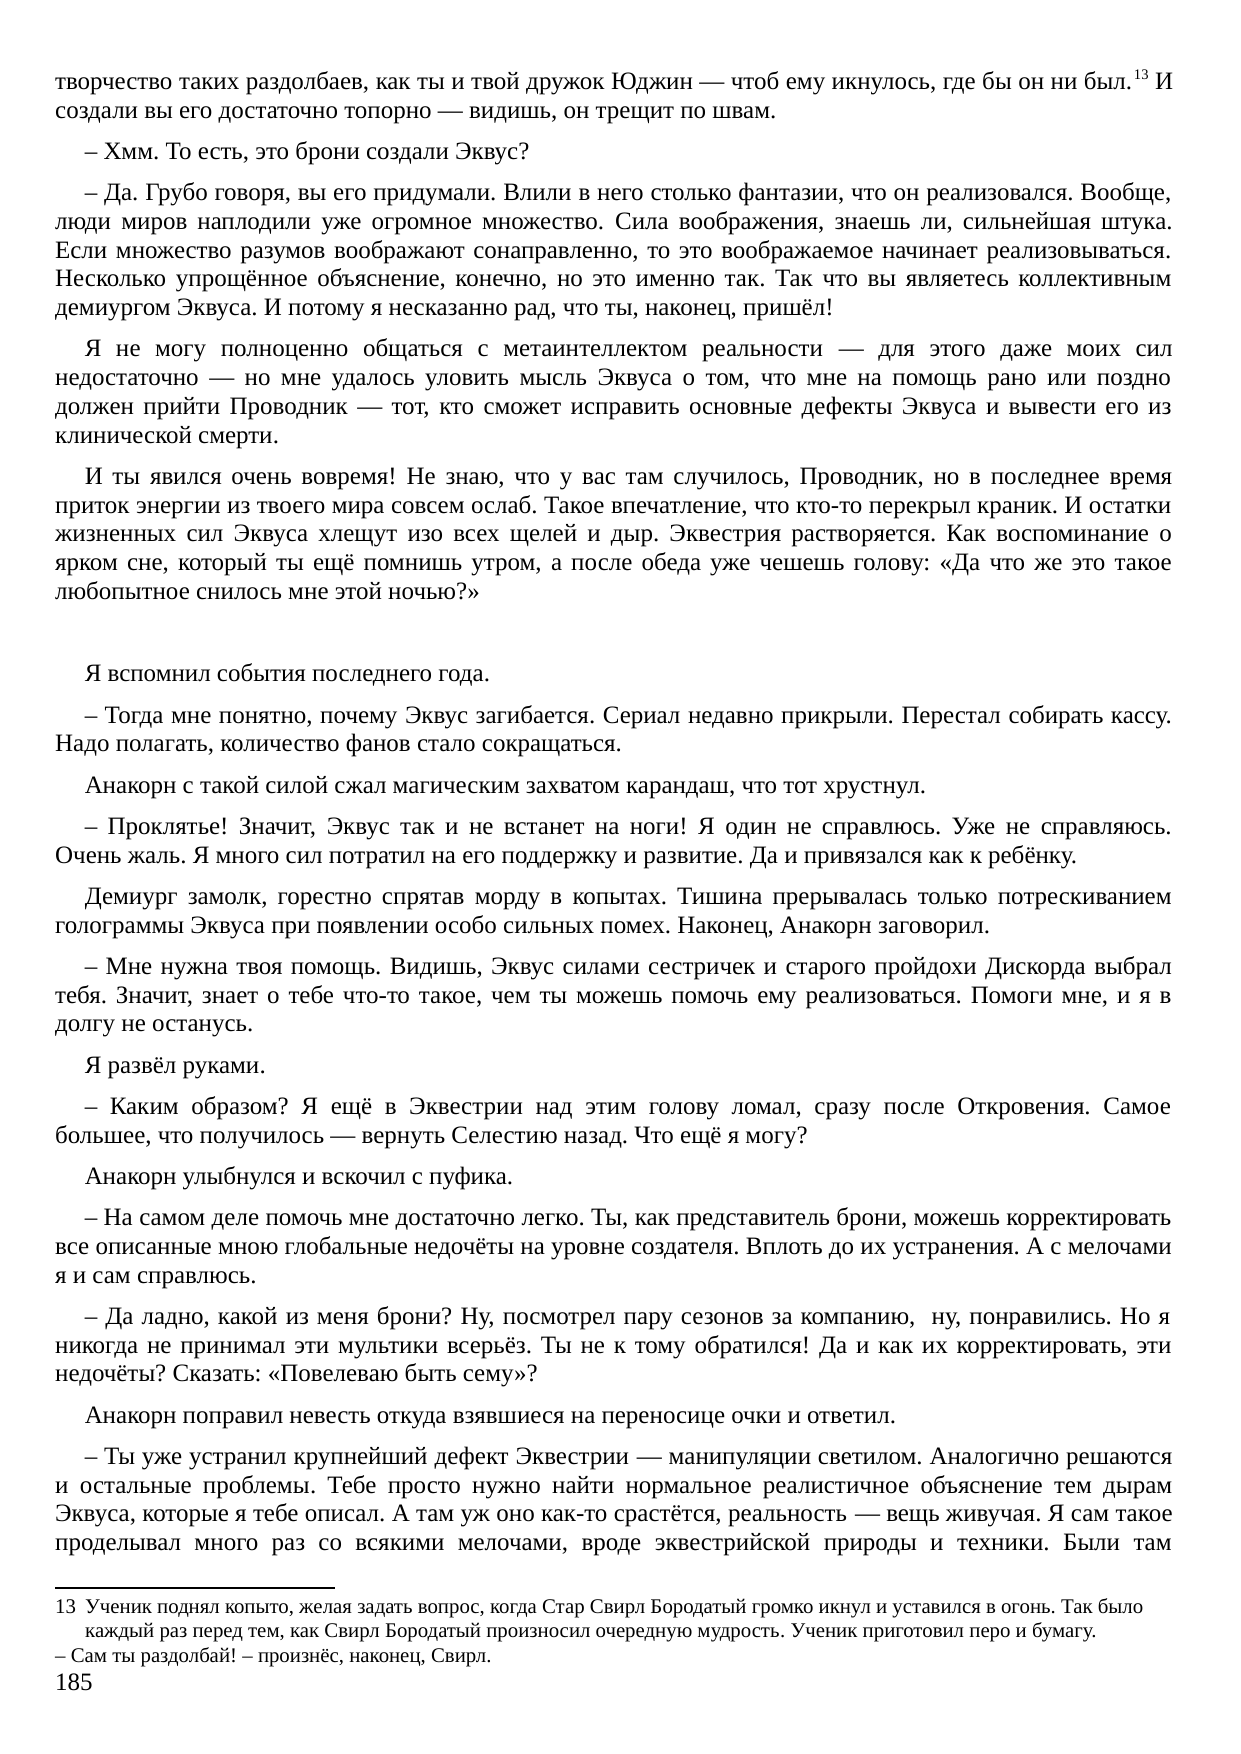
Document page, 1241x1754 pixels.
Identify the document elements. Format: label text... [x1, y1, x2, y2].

text Анакорн поправил невесть откуда взявшиеся на переносице очки и ответил. [55, 1400, 1173, 1428]
text Я вспомнил события последнего года. [55, 658, 1173, 687]
text Анакорн улыбнулся и вскочил с пуфика. [55, 1161, 1173, 1190]
text – Хмм. То есть, это брони создали Эквус? [55, 136, 1173, 165]
text – На самом деле помочь мне достаточно легко. Ты, как представитель брони, можешь корректировать все описанные мною глобальные недочёты на уровне создателя. Вплоть до их устранения. А с мелочами я и сам справлюсь. [55, 1202, 1173, 1288]
text – Каким образом? Я ещё в Эквестрии над этим голову ломал, сразу после Откровения. Самое большее, что получилось — вернуть Селестию назад. Что ещё я могу? [55, 1091, 1173, 1148]
text – Проклятье! Значит, Эквус так и не встанет на ноги! Я один не справлюсь. Уже не справляюсь. Очень жаль. Я много сил потратил на его поддержку и развитие. Да и привязался как к ребёнку. [55, 811, 1173, 868]
text – Да ладно, какой из меня брони? Ну, посмотрел пару сезонов за компанию, ну, понравились. Но я никогда не принимал эти мультики всерьёз. Ты не к тому обратился! Да и как их корректировать, эти недочёты? Сказать: «Повелеваю быть сему»? [55, 1301, 1173, 1387]
text Я не могу полноценно общаться с метаинтеллектом реальности — для этого даже моих сил недостаточно — но мне удалось уловить мысль Эквуса о том, что мне на помощь рано или поздно должен прийти Проводник — тот, кто сможет исправить основные дефекты Эквуса и вывести его из клинической смерти. [55, 333, 1173, 448]
text Ученик поднял копыто, желая задать вопрос, когда Стар Свирл Бородатый громко икнул и уставился в огонь. Так было каждый раз перед тем, как Свирл Бородатый произносил очередную мудрость. Ученик приготовил перо и бумагу. [55, 1594, 1173, 1642]
text – Сам ты раздолбай! – произнёс, наконец, Свирл. [55, 1642, 1173, 1667]
text – Да. Грубо говоря, вы его придумали. Влили в него столько фантазии, что он реализовался. Вообще, люди миров наплодили уже огромное множество. Сила воображения, знаешь ли, сильнейшая штука. Если множество разумов воображают сонаправленно, то это воображаемое начинает реализовываться. Несколько упрощённое объяснение, конечно, но это именно так. Так что вы являетесь коллективным демиургом Эквуса. И потому я несказанно рад, что ты, наконец, пришёл! [55, 177, 1173, 321]
text Я развёл руками. [55, 1050, 1173, 1078]
text Анакорн с такой силой сжал магическим захватом карандаш, что тот хрустнул. [55, 770, 1173, 798]
text – Мне нужна твоя помощь. Видишь, Эквус силами сестричек и старого пройдохи Дискорда выбрал тебя. Значит, знает о тебе что-то такое, чем ты можешь помочь ему реализоваться. Помоги мне, и я в долгу не останусь. [55, 951, 1173, 1037]
text Демиург замолк, горестно спрятав морду в копытах. Тишина прерывалась только потрескиванием голограммы Эквуса при появлении особо сильных помех. Наконец, Анакорн заговорил. [55, 881, 1173, 938]
text И ты явился очень вовремя! Не знаю, что у вас там случилось, Проводник, но в последнее время приток энергии из твоего мира совсем ослаб. Такое впечатление, что кто-то перекрыл краник. И остатки жизненных сил Эквуса хлещут изо всех щелей и дыр. Эквестрия растворяется. Как воспоминание о ярком сне, который ты ещё помнишь утром, а после обеда уже чешешь голову: «Да что же это такое любопытное снилось мне этой ночью?» [55, 461, 1173, 605]
text – Ты уже устранил крупнейший дефект Эквестрии — манипуляции светилом. Аналогично решаются и остальные проблемы. Тебе просто нужно найти нормальное реалистичное объяснение тем дырам Эквуса, которые я тебе описал. А там уж оно как-то срастётся, реальность — вещь живучая. Я сам такое проделывал много раз со всякими мелочами, вроде эквестрийской природы и техники. Были там [55, 1441, 1173, 1556]
text – Тогда мне понятно, почему Эквус загибается. Сериал недавно прикрыли. Перестал собирать кассу. Надо полагать, количество фанов стало сокращаться. [55, 700, 1173, 757]
text творчество таких раздолбаев, как ты и твой дружок Юджин — чтоб ему икнулось, где бы он ни был. И создали вы его достаточно топорно — видишь, он трещит по швам. [55, 66, 1173, 123]
